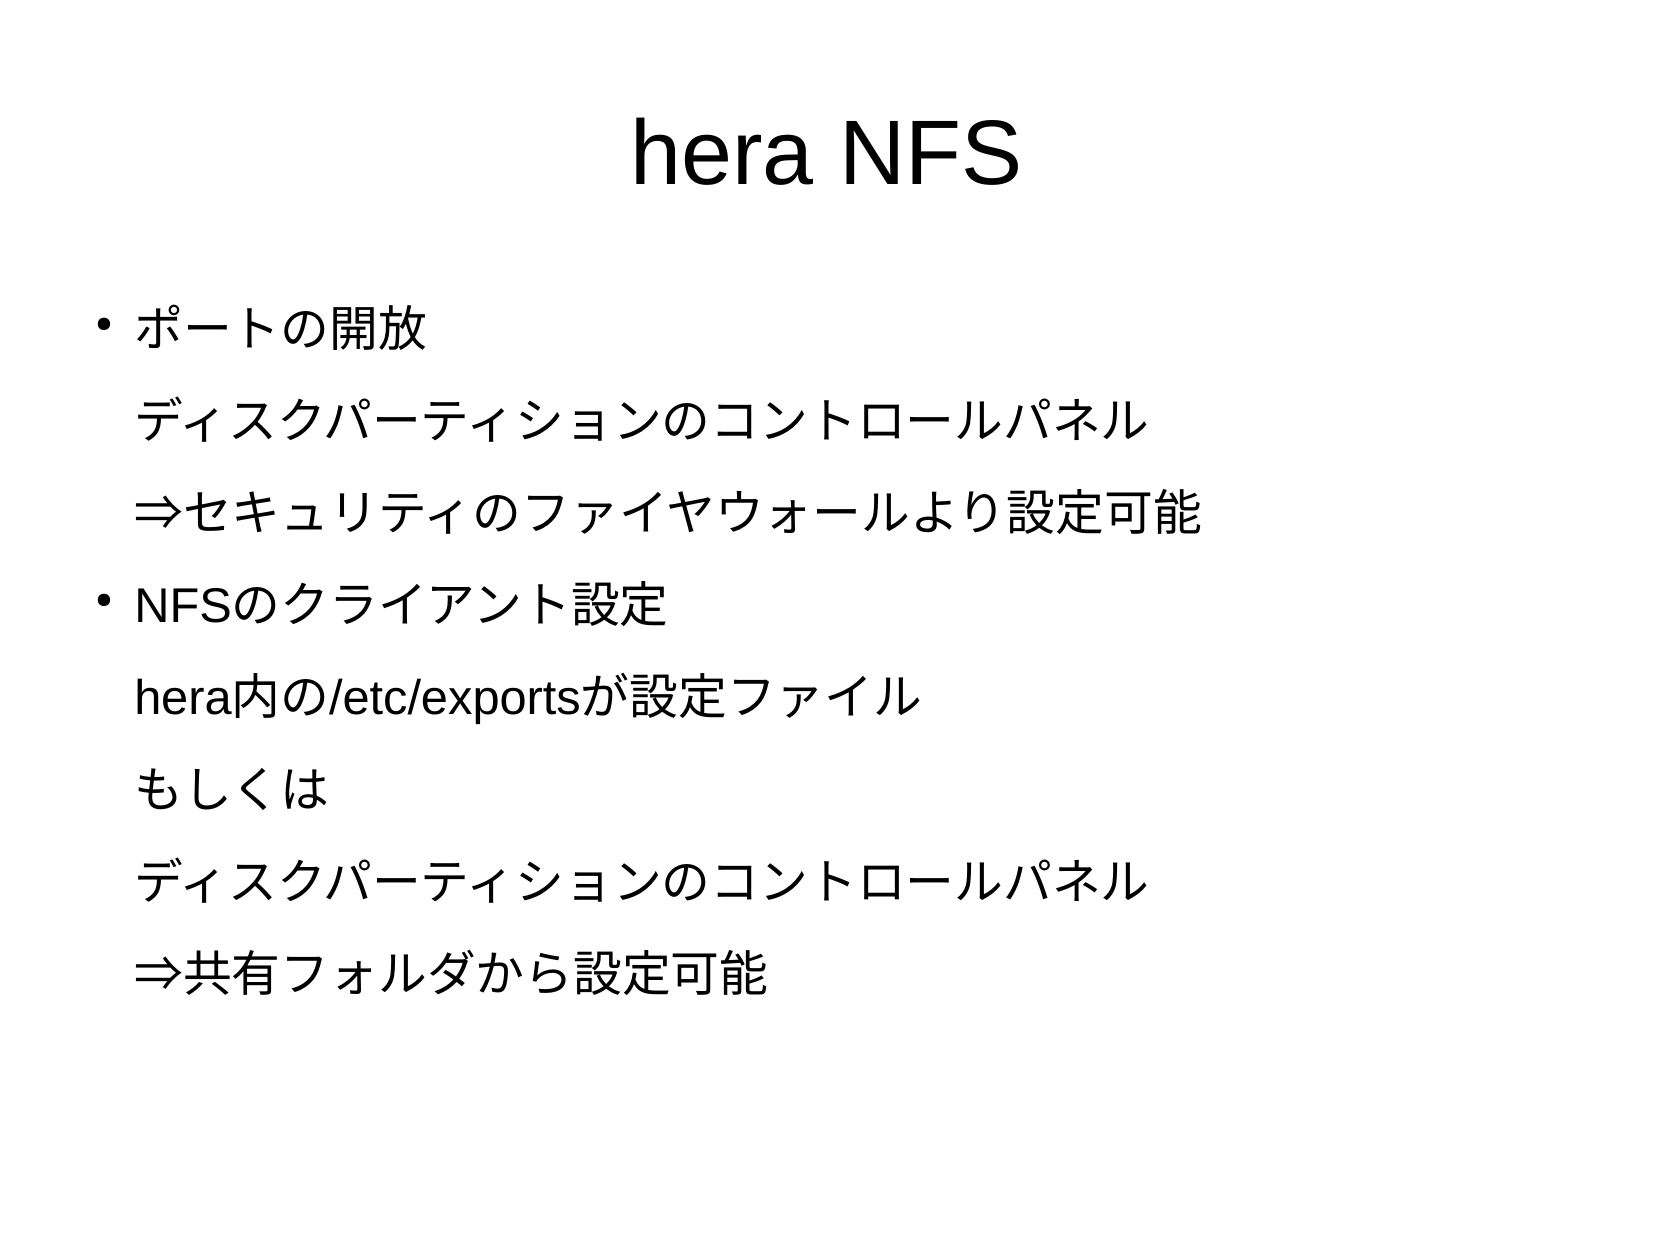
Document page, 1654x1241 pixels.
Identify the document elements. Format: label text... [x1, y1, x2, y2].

title hera NFS [82, 49, 1571, 257]
text_box [82, 290, 1571, 1010]
